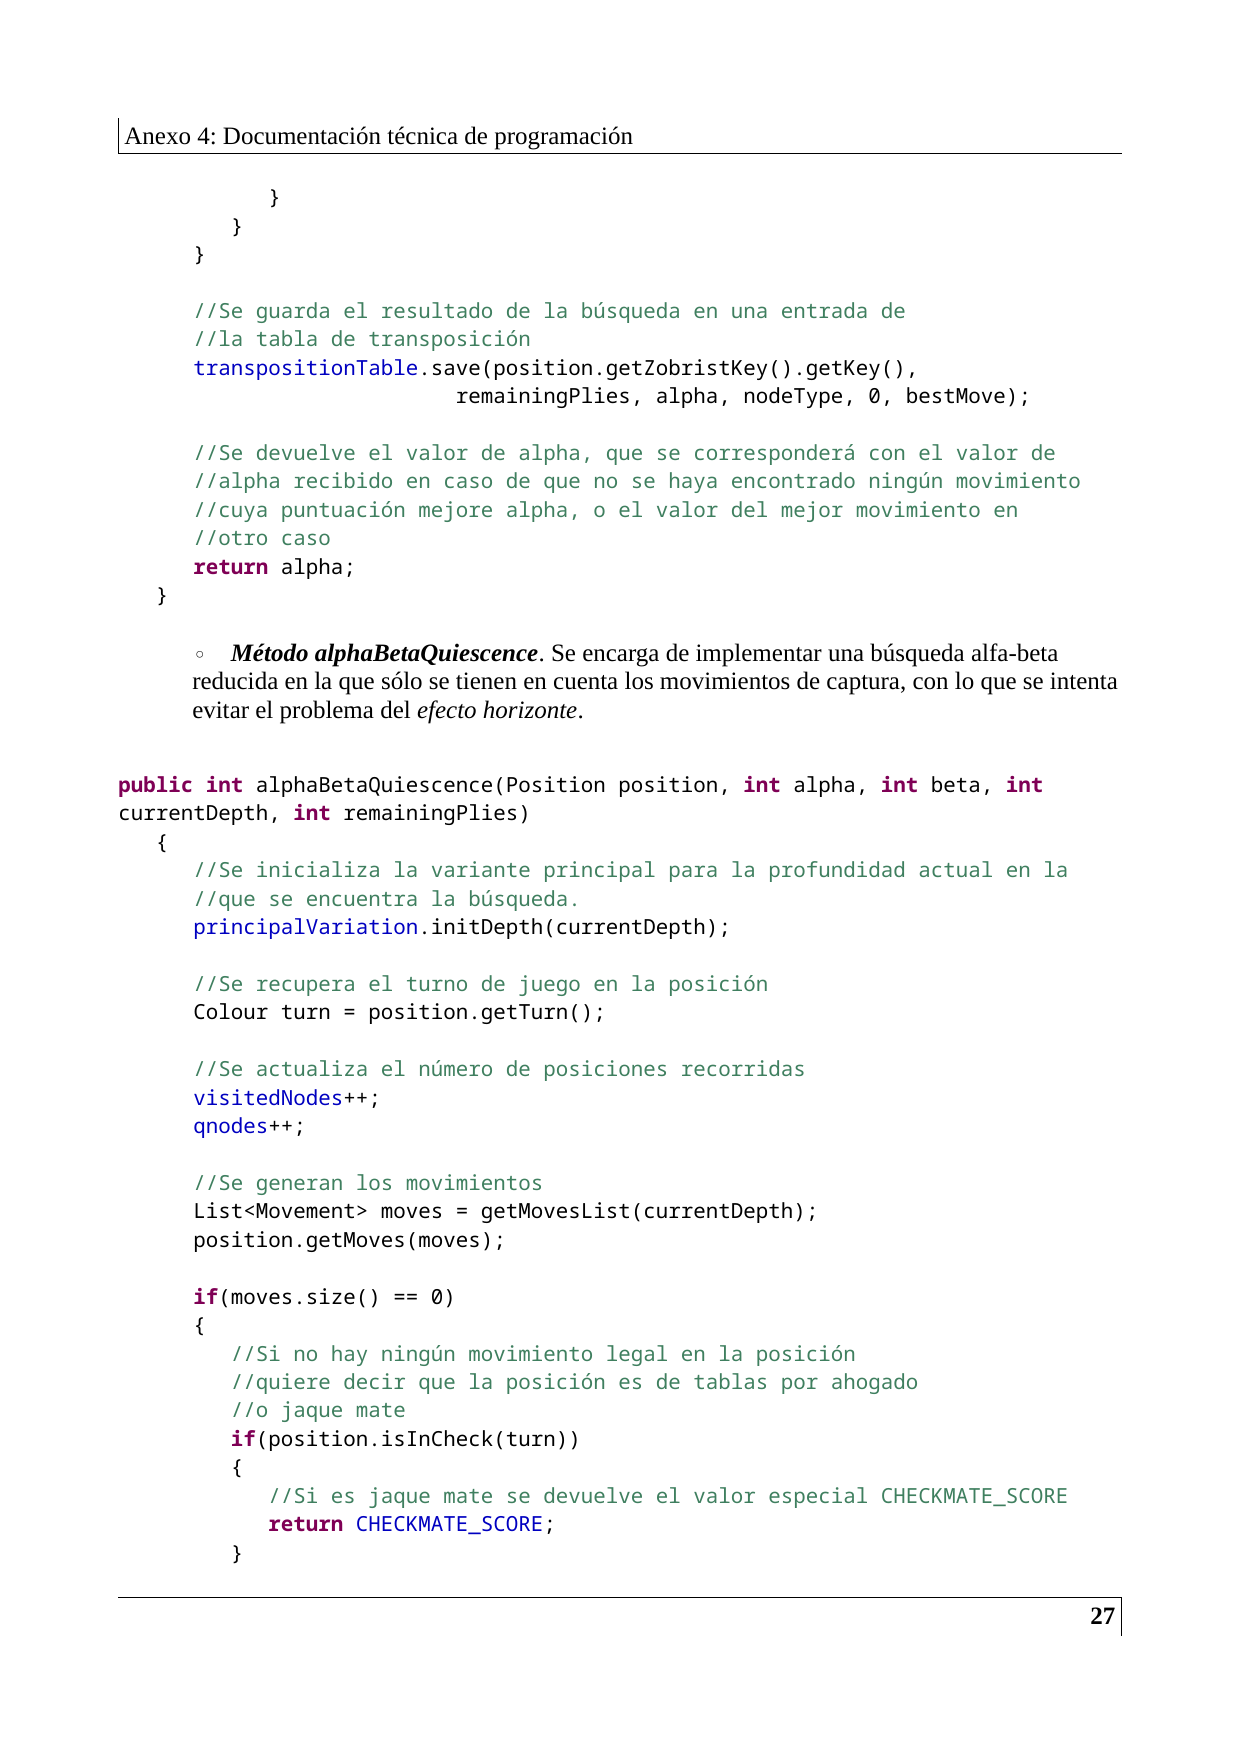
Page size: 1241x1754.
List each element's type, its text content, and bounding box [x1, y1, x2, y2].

text //Si no hay ningún movimiento legal en la posición [118, 1339, 1122, 1367]
text { [118, 827, 1122, 855]
text Colour turn = position.getTurn(); [118, 997, 1122, 1026]
text return CHECKMATE_SCORE; [118, 1509, 1122, 1538]
text { [118, 1310, 1122, 1339]
text //que se encuentra la búsqueda. [118, 884, 1122, 912]
text //o jaque mate [118, 1396, 1122, 1424]
text remainingPlies, alpha, nodeType, 0, bestMove); [118, 381, 1122, 410]
text return alpha; [118, 552, 1122, 580]
text //Se generan los movimientos [118, 1168, 1122, 1197]
text } [118, 211, 1122, 239]
text visitedNodes++; [118, 1083, 1122, 1111]
text //Se actualiza el número de posiciones recorridas [118, 1054, 1122, 1083]
text //alpha recibido en caso de que no se haya encontrado ningún movimiento [118, 467, 1122, 495]
text { [118, 1452, 1122, 1481]
text if(position.isInCheck(turn)) [118, 1424, 1122, 1452]
text } [118, 182, 1122, 211]
text //la tabla de transposición [118, 324, 1122, 353]
text //Se devuelve el valor de alpha, que se corresponderá con el valor de [118, 438, 1122, 467]
text if(moves.size() == 0) [118, 1282, 1122, 1310]
text } [118, 580, 1122, 609]
text //quiere decir que la posición es de tablas por ahogado [118, 1367, 1122, 1396]
text public int alphaBetaQuiescence(Position position, int alpha, int beta, int currentDepth, int remainingPlies) [118, 770, 1122, 827]
text //Si es jaque mate se devuelve el valor especial CHECKMATE_SCORE [118, 1481, 1122, 1509]
text //Se inicializa la variante principal para la profundidad actual en la [118, 855, 1122, 884]
text //Se recupera el turno de juego en la posición [118, 969, 1122, 997]
text } [118, 239, 1122, 268]
text principalVariation.initDepth(currentDepth); [118, 912, 1122, 941]
text //cuya puntuación mejore alpha, o el valor del mejor movimiento en [118, 495, 1122, 523]
text position.getMoves(moves); [118, 1225, 1122, 1253]
text transpositionTable.save(position.getZobristKey().getKey(), [118, 353, 1122, 381]
text List<Movement> moves = getMovesList(currentDepth); [118, 1197, 1122, 1225]
text //Se guarda el resultado de la búsqueda en una entrada de [118, 296, 1122, 324]
text //otro caso [118, 523, 1122, 552]
list Método alphaBetaQuiescence. Se encarga de implementar una búsqueda alfa-beta reducida en la que sólo se tienen en cuenta los movimientos de captura, con lo que se intenta evitar el problema del efecto horizonte. [192, 638, 1122, 724]
text } [118, 1538, 1122, 1566]
text qnodes++; [118, 1111, 1122, 1140]
